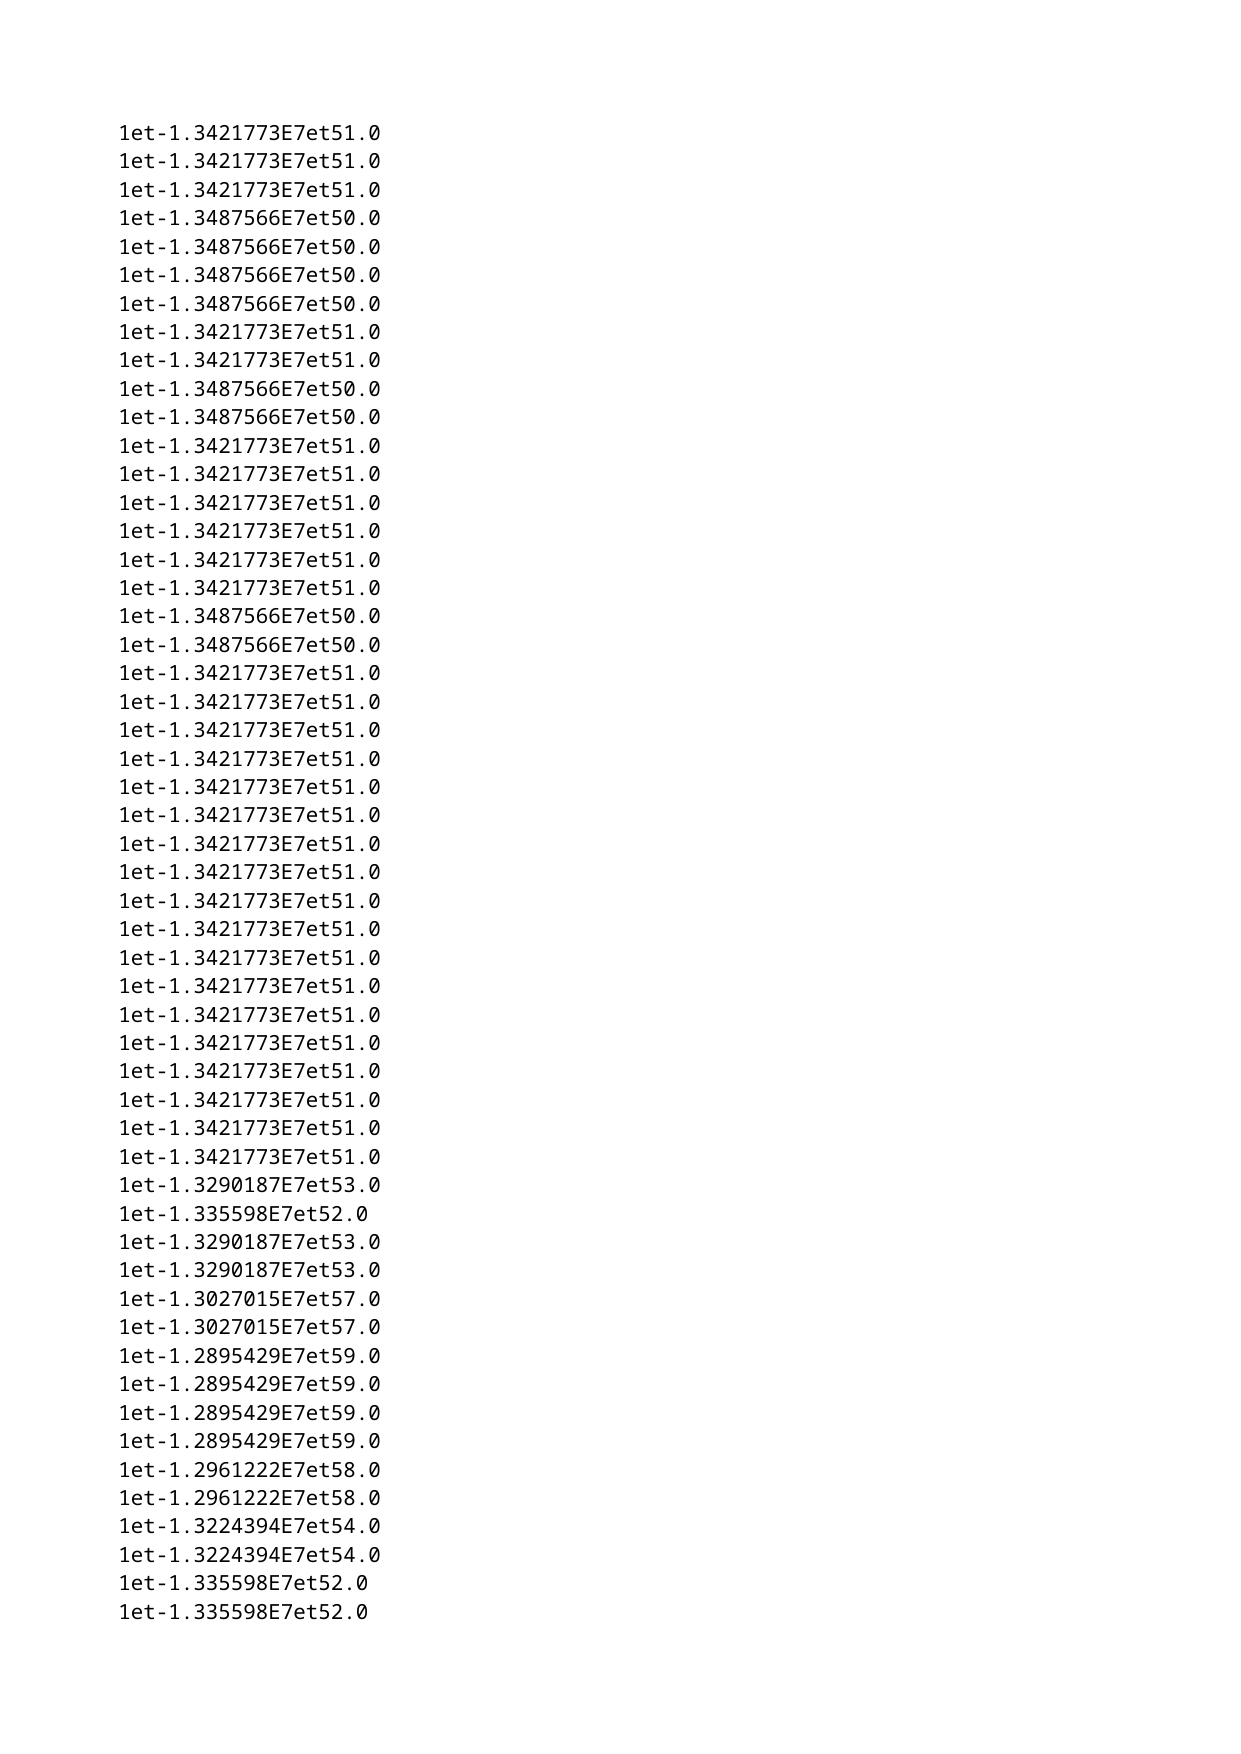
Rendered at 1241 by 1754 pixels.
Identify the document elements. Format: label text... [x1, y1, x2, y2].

text 1et-1.3487566E7et50.0 [118, 630, 1122, 658]
text 1et-1.3421773E7et51.0 [118, 971, 1122, 1000]
text 1et-1.3421773E7et51.0 [118, 1057, 1122, 1085]
text 1et-1.335598E7et52.0 [118, 1568, 1122, 1597]
text 1et-1.2895429E7et59.0 [118, 1426, 1122, 1455]
text 1et-1.3224394E7et54.0 [118, 1540, 1122, 1568]
text 1et-1.3421773E7et51.0 [118, 687, 1122, 715]
text 1et-1.3421773E7et51.0 [118, 801, 1122, 829]
text 1et-1.2895429E7et59.0 [118, 1398, 1122, 1426]
text 1et-1.3487566E7et50.0 [118, 602, 1122, 630]
text 1et-1.2895429E7et59.0 [118, 1369, 1122, 1398]
text 1et-1.335598E7et52.0 [118, 1597, 1122, 1625]
text 1et-1.2961222E7et58.0 [118, 1483, 1122, 1512]
text 1et-1.335598E7et52.0 [118, 1199, 1122, 1227]
text 1et-1.3421773E7et51.0 [118, 431, 1122, 459]
text 1et-1.3421773E7et51.0 [118, 545, 1122, 573]
text 1et-1.3224394E7et54.0 [118, 1512, 1122, 1540]
text 1et-1.3421773E7et51.0 [118, 1000, 1122, 1028]
text 1et-1.3421773E7et51.0 [118, 488, 1122, 516]
text 1et-1.3487566E7et50.0 [118, 260, 1122, 289]
text 1et-1.3421773E7et51.0 [118, 1028, 1122, 1057]
text 1et-1.3487566E7et50.0 [118, 289, 1122, 317]
text 1et-1.3421773E7et51.0 [118, 317, 1122, 346]
text 1et-1.3487566E7et50.0 [118, 402, 1122, 431]
text 1et-1.3421773E7et51.0 [118, 1085, 1122, 1113]
text 1et-1.3421773E7et51.0 [118, 147, 1122, 175]
text 1et-1.2961222E7et58.0 [118, 1455, 1122, 1483]
text 1et-1.3421773E7et51.0 [118, 886, 1122, 914]
text 1et-1.3421773E7et51.0 [118, 516, 1122, 545]
text 1et-1.3421773E7et51.0 [118, 459, 1122, 488]
text 1et-1.3421773E7et51.0 [118, 1113, 1122, 1142]
text 1et-1.3027015E7et57.0 [118, 1284, 1122, 1312]
text 1et-1.3421773E7et51.0 [118, 658, 1122, 687]
text 1et-1.3421773E7et51.0 [118, 914, 1122, 943]
text 1et-1.3421773E7et51.0 [118, 943, 1122, 971]
text 1et-1.3487566E7et50.0 [118, 203, 1122, 232]
text 1et-1.2895429E7et59.0 [118, 1341, 1122, 1369]
text 1et-1.3027015E7et57.0 [118, 1312, 1122, 1341]
text 1et-1.3421773E7et51.0 [118, 857, 1122, 886]
text 1et-1.3290187E7et53.0 [118, 1256, 1122, 1284]
text 1et-1.3421773E7et51.0 [118, 829, 1122, 857]
text 1et-1.3421773E7et51.0 [118, 573, 1122, 602]
text 1et-1.3421773E7et51.0 [118, 175, 1122, 203]
text 1et-1.3487566E7et50.0 [118, 374, 1122, 402]
text 1et-1.3421773E7et51.0 [118, 715, 1122, 744]
text 1et-1.3290187E7et53.0 [118, 1170, 1122, 1199]
text 1et-1.3421773E7et51.0 [118, 772, 1122, 801]
text 1et-1.3487566E7et50.0 [118, 232, 1122, 260]
text 1et-1.3290187E7et53.0 [118, 1227, 1122, 1256]
text 1et-1.3421773E7et51.0 [118, 744, 1122, 772]
text 1et-1.3421773E7et51.0 [118, 1142, 1122, 1170]
text 1et-1.3421773E7et51.0 [118, 118, 1122, 147]
text 1et-1.3421773E7et51.0 [118, 346, 1122, 374]
